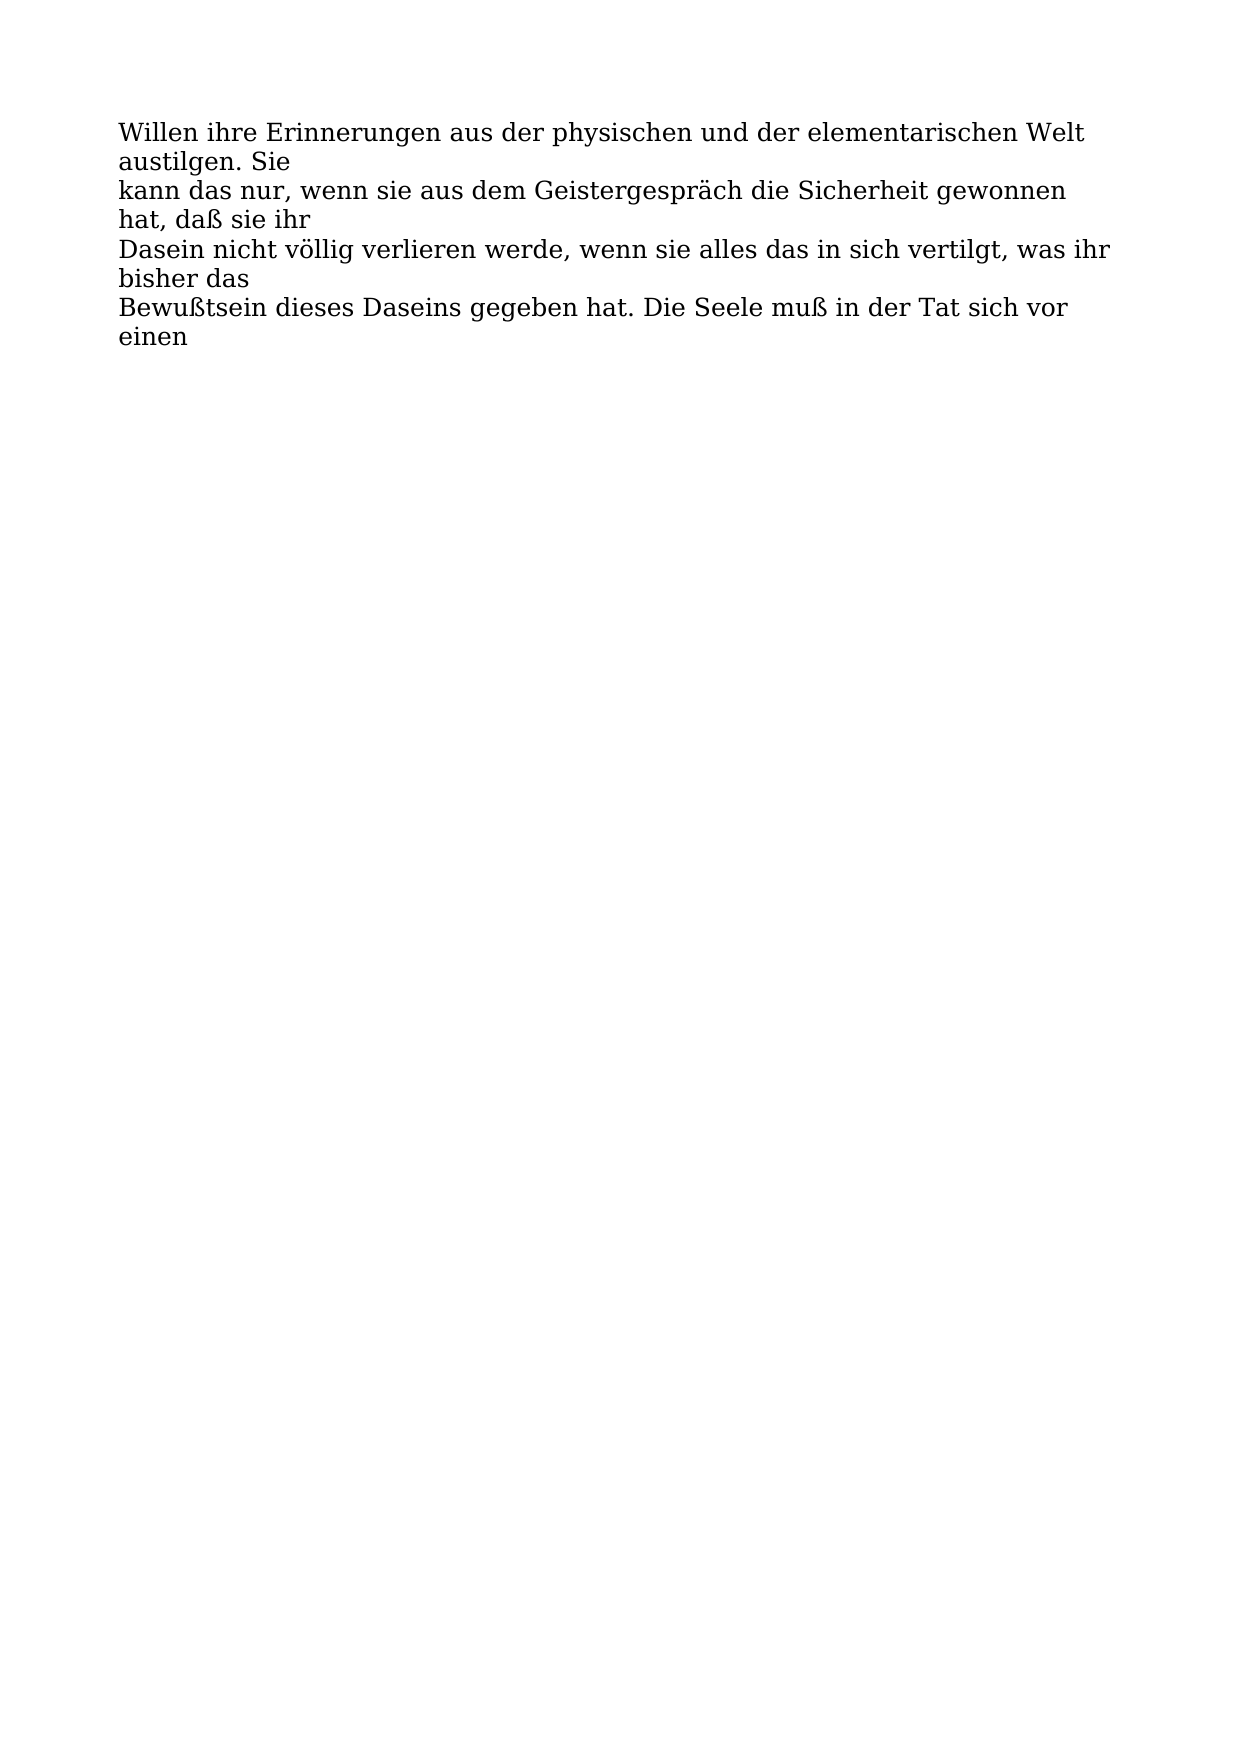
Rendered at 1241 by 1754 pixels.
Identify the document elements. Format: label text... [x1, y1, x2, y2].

text Dasein nicht völlig verlieren werde, wenn sie alles das in sich vertilgt, was ihr bisher das [118, 235, 1122, 293]
text kann das nur, wenn sie aus dem Geistergespräch die Sicherheit gewonnen hat, daß sie ihr [118, 176, 1122, 235]
text Willen ihre Erinnerungen aus der physischen und der elementarischen Welt austilgen. Sie [118, 118, 1122, 176]
text Bewußtsein dieses Daseins gegeben hat. Die Seele muß in der Tat sich vor einen [118, 293, 1122, 351]
